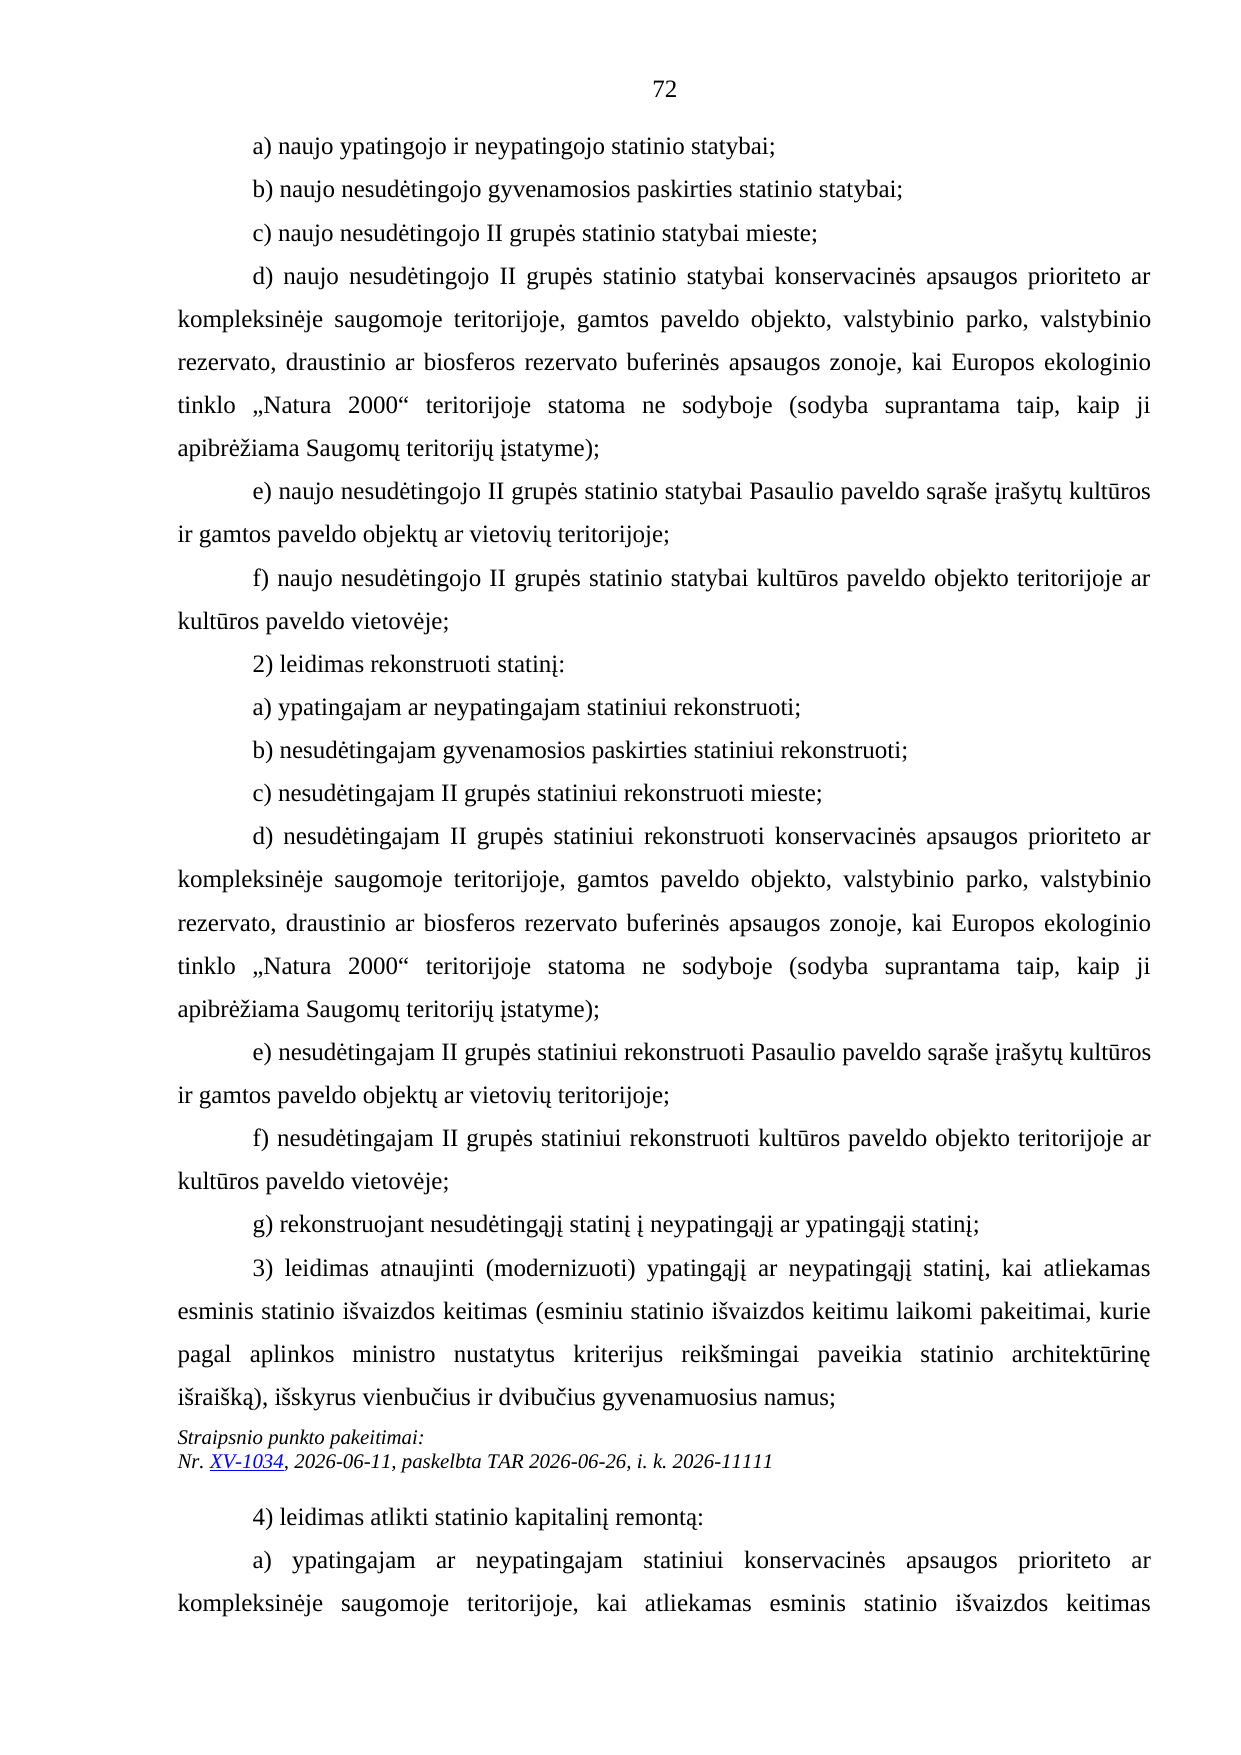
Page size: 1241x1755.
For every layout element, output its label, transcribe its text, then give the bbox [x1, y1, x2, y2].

text e) nesudėtingajam II grupės statiniui rekonstruoti Pasaulio paveldo sąraše įrašytų kultūros ir gamtos paveldo objektų ar vietovių teritorijoje; [177, 1037, 1152, 1109]
text g) rekonstruojant nesudėtingąjį statinį į neypatingąjį ar ypatingąjį statinį; [177, 1209, 1152, 1238]
text a) naujo ypatingojo ir neypatingojo statinio statybai; [177, 131, 1152, 160]
text d) nesudėtingajam II grupės statiniui rekonstruoti konservacinės apsaugos prioriteto ar kompleksinėje saugomoje teritorijoje, gamtos paveldo objekto, valstybinio parko, valstybinio rezervato, draustinio ar biosferos rezervato buferinės apsaugos zonoje, kai Europos ekologinio tinklo „Natura 2000“ teritorijoje statoma ne sodyboje (sodyba suprantama taip, kaip ji apibrėžiama Saugomų teritorijų įstatyme); [177, 821, 1152, 1023]
text e) naujo nesudėtingojo II grupės statinio statybai Pasaulio paveldo sąraše įrašytų kultūros ir gamtos paveldo objektų ar vietovių teritorijoje; [177, 476, 1152, 548]
text f) naujo nesudėtingojo II grupės statinio statybai kultūros paveldo objekto teritorijoje ar kultūros paveldo vietovėje; [177, 563, 1152, 634]
text Nr. XV-1034, 2026-06-11, paskelbta TAR 2026-06-26, i. k. 2026-11111 [177, 1449, 1152, 1473]
text b) naujo nesudėtingojo gyvenamosios paskirties statinio statybai; [177, 174, 1152, 203]
text 4) leidimas atlikti statinio kapitalinį remontą: [177, 1502, 1152, 1531]
text Straipsnio punkto pakeitimai: [177, 1425, 1152, 1449]
text 3) leidimas atnaujinti (modernizuoti) ypatingąjį ar neypatingąjį statinį, kai atliekamas esminis statinio išvaizdos keitimas (esminiu statinio išvaizdos keitimu laikomi pakeitimai, kurie pagal aplinkos ministro nustatytus kriterijus reikšmingai paveikia statinio architektūrinę išraišką), išskyrus vienbučius ir dvibučius gyvenamuosius namus; [177, 1253, 1152, 1411]
text f) nesudėtingajam II grupės statiniui rekonstruoti kultūros paveldo objekto teritorijoje ar kultūros paveldo vietovėje; [177, 1123, 1152, 1195]
text a) ypatingajam ar neypatingajam statiniui konservacinės apsaugos prioriteto ar kompleksinėje saugomoje teritorijoje, kai atliekamas esminis statinio išvaizdos keitimas [177, 1545, 1152, 1617]
text 2) leidimas rekonstruoti statinį: [177, 649, 1152, 678]
text c) nesudėtingajam II grupės statiniui rekonstruoti mieste; [177, 778, 1152, 807]
text a) ypatingajam ar neypatingajam statiniui rekonstruoti; [177, 692, 1152, 721]
text d) naujo nesudėtingojo II grupės statinio statybai konservacinės apsaugos prioriteto ar kompleksinėje saugomoje teritorijoje, gamtos paveldo objekto, valstybinio parko, valstybinio rezervato, draustinio ar biosferos rezervato buferinės apsaugos zonoje, kai Europos ekologinio tinklo „Natura 2000“ teritorijoje statoma ne sodyboje (sodyba suprantama taip, kaip ji apibrėžiama Saugomų teritorijų įstatyme); [177, 261, 1152, 462]
text b) nesudėtingajam gyvenamosios paskirties statiniui rekonstruoti; [177, 735, 1152, 764]
text c) naujo nesudėtingojo II grupės statinio statybai mieste; [177, 218, 1152, 246]
